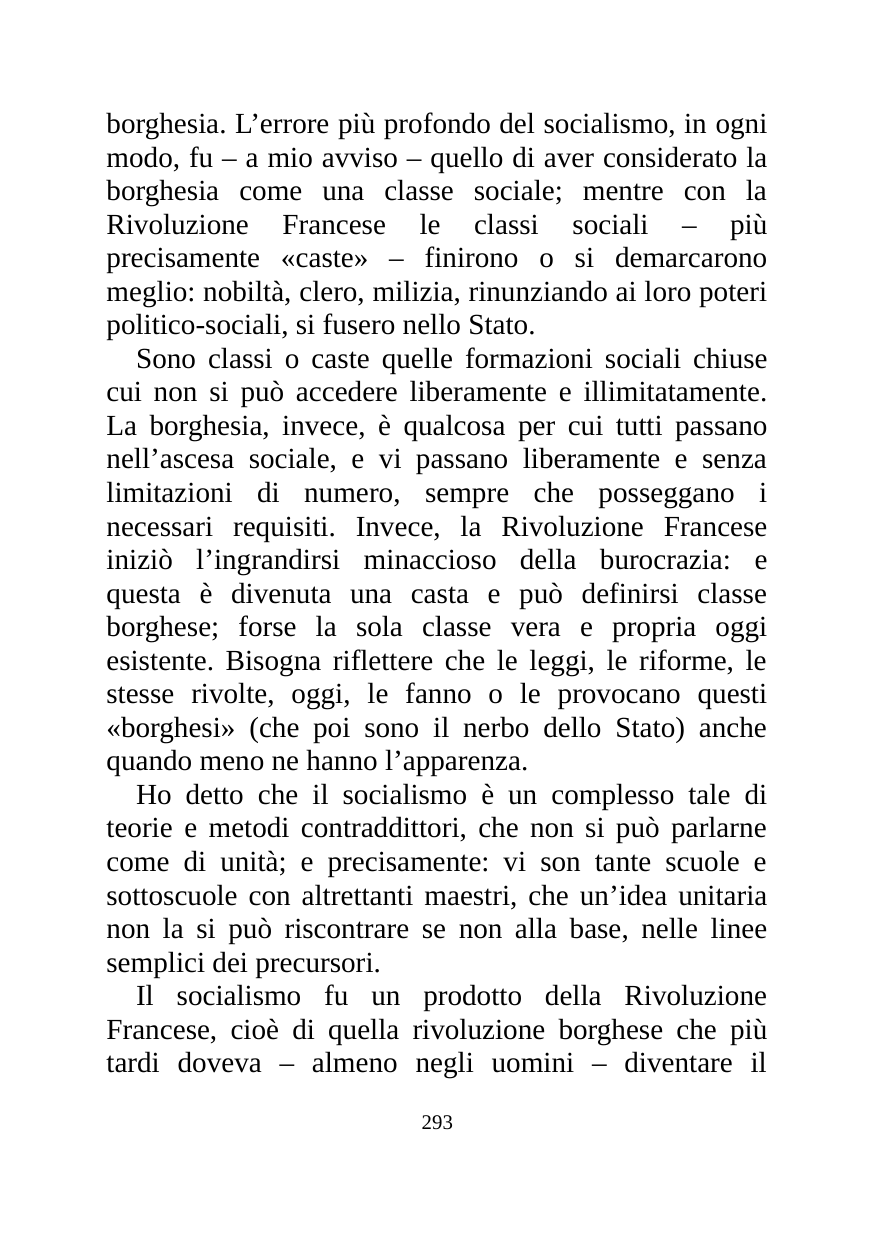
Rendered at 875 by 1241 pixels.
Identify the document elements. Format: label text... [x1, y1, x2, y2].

text borghesia. L’errore più profondo del socialismo, in ogni modo, fu – a mio avviso – quello di aver considerato la borghesia come una classe sociale; mentre con la Rivoluzione Francese le classi sociali – più precisamente «caste» – finirono o si demarcarono meglio: nobiltà, clero, milizia, rinunziando ai loro poteri politico-sociali, si fusero nello Stato. [106, 106, 768, 341]
text Sono classi o caste quelle formazioni sociali chiuse cui non si può accedere liberamente e illimitatamente. La borghesia, invece, è qualcosa per cui tutti passano nell’ascesa sociale, e vi passano liberamente e senza limitazioni di numero, sempre che posseggano i necessari requisiti. Invece, la Rivoluzione Francese iniziò l’ingrandirsi minaccioso della burocrazia: e questa è divenuta una casta e può definirsi classe borghese; forse la sola classe vera e propria oggi esistente. Bisogna riflettere che le leggi, le riforme, le stesse rivolte, oggi, le fanno o le provocano questi «borghesi» (che poi sono il nerbo dello Stato) anche quando meno ne hanno l’apparenza. [106, 341, 768, 777]
text Ho detto che il socialismo è un complesso tale di teorie e metodi contraddittori, che non si può parlarne come di unità; e precisamente: vi son tante scuole e sottoscuole con altrettanti maestri, che un’idea unitaria non la si può riscontrare se non alla base, nelle linee semplici dei precursori. [106, 777, 768, 978]
text Il socialismo fu un prodotto della Rivoluzione Francese, cioè di quella rivoluzione borghese che più tardi doveva – almeno negli uomini – diventare il [106, 978, 768, 1079]
